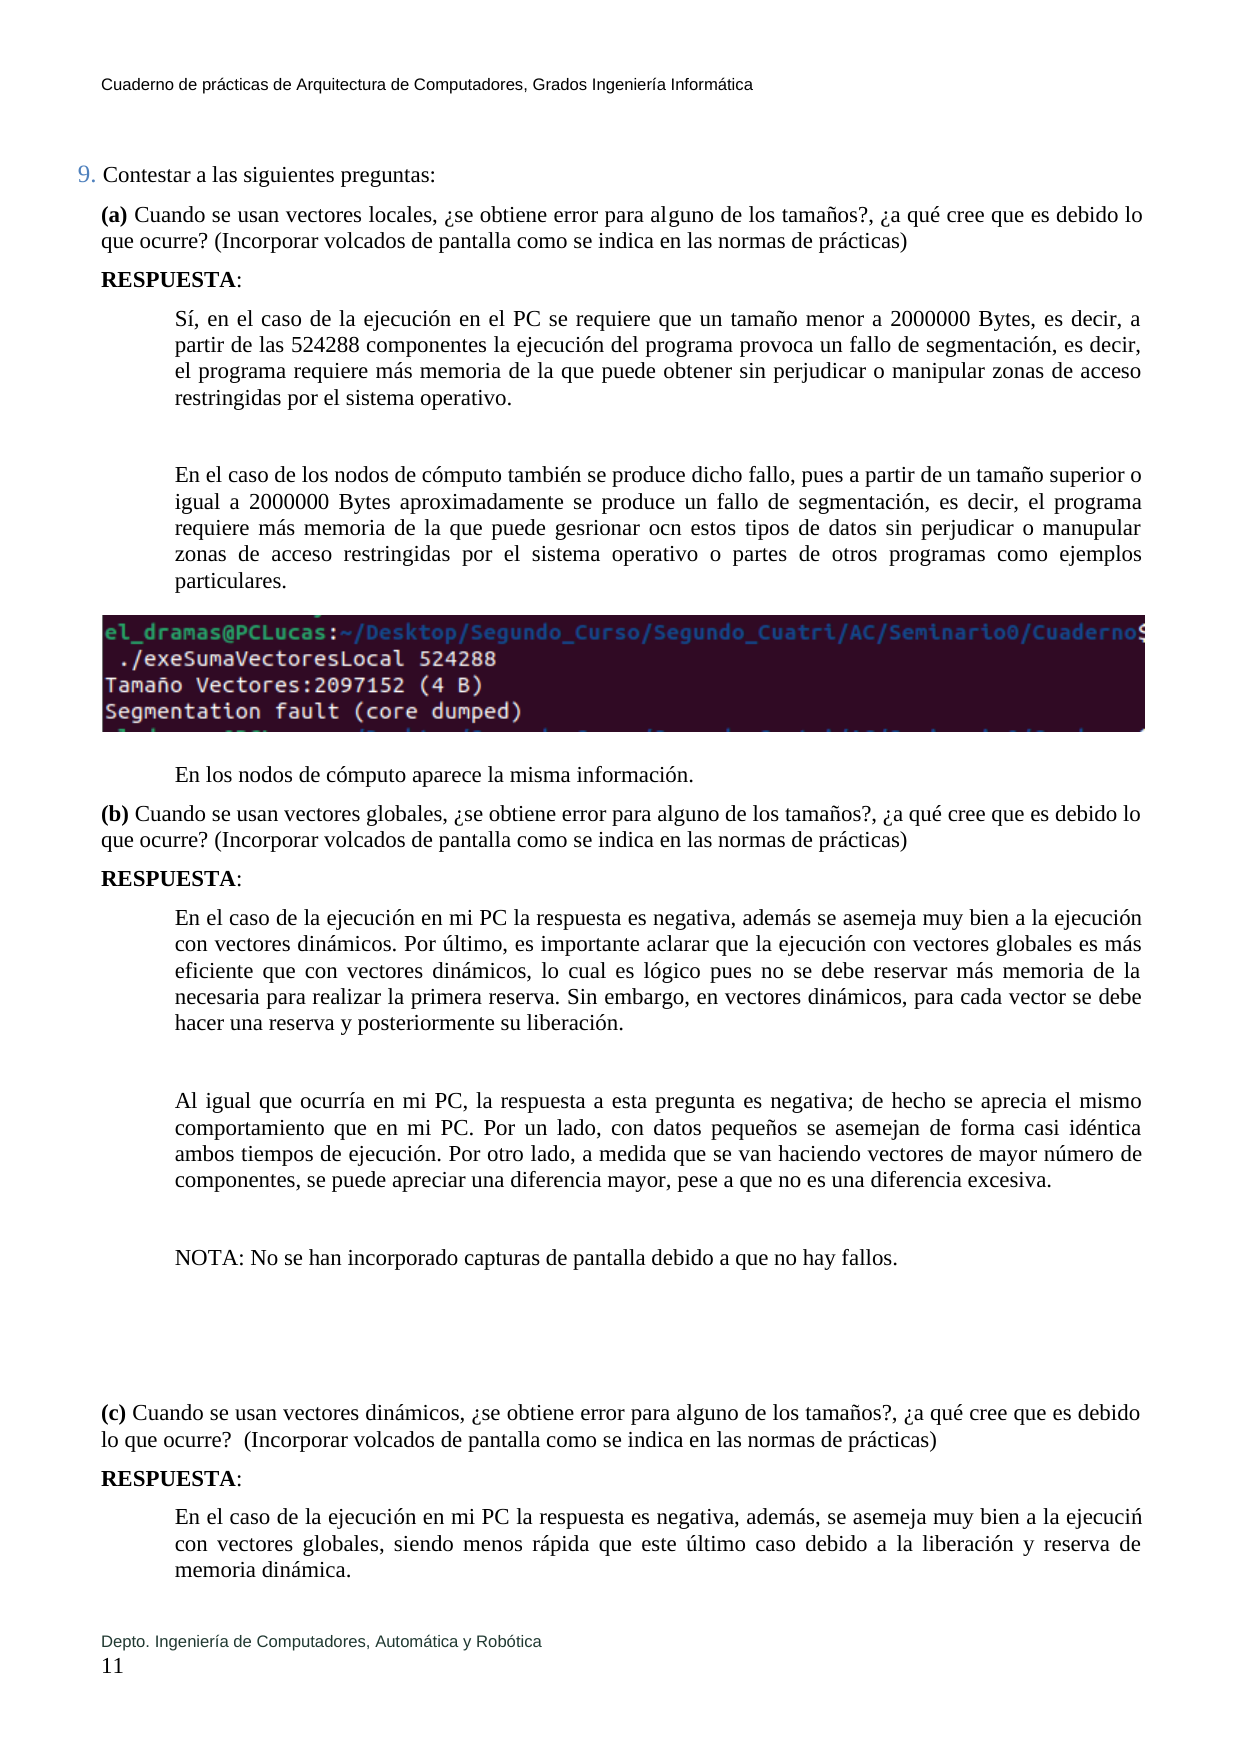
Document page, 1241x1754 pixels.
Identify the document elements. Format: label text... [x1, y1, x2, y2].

list RESPUESTA: [101, 865, 1143, 892]
list Al igual que ocurría en mi PC, la respuesta a esta pregunta es negativa; de hecho se aprecia el mismo comportamiento que en mi PC. Por un lado, con datos pequeños se asemejan de forma casi idéntica ambos tiempos de ejecución. Por otro lado, a medida que se van haciendo vectores de mayor número de componentes, se puede apreciar una diferencia mayor, pese a que no es una diferencia excesiva. [174, 1087, 1143, 1193]
list En los nodos de cómputo aparece la misma información. [174, 761, 1143, 787]
list En el caso de los nodos de cómputo también se produce dicho fallo, pues a partir de un tamaño superior o igual a 2000000 Bytes aproximadamente se produce un fallo de segmentación, es decir, el programa requiere más memoria de la que puede gesrionar ocn estos tipos de datos sin perjudicar o manupular zonas de acceso restringidas por el sistema operativo o partes de otros programas como ejemplos particulares. [174, 461, 1143, 593]
list En el caso de la ejecución en mi PC la respuesta es negativa, además se asemeja muy bien a la ejecución con vectores dinámicos. Por último, es importante aclarar que la ejecución con vectores globales es más eficiente que con vectores dinámicos, lo cual es lógico pues no se debe reservar más memoria de la necesaria para realizar la primera reserva. Sin embargo, en vectores dinámicos, para cada vector se debe hacer una reserva y posteriormente su liberación. [174, 904, 1143, 1036]
list Sí, en el caso de la ejecución en el PC se requiere que un tamaño menor a 2000000 Bytes, es decir, a partir de las 524288 componentes la ejecución del programa provoca un fallo de segmentación, es decir, el programa requiere más memoria de la que puede obtener sin perjudicar o manipular zonas de acceso restringidas por el sistema operativo. [174, 305, 1143, 410]
list RESPUESTA: [101, 266, 1143, 292]
list (b) Cuando se usan vectores globales, ¿se obtiene error para alguno de los tamaños?, ¿a qué cree que es debido lo que ocurre? (Incorporar volcados de pantalla como se indica en las normas de prácticas) [101, 800, 1143, 853]
list Contestar a las siguientes preguntas: [71, 159, 1143, 188]
list (a) Cuando se usan vectores locales, ¿se obtiene error para alguno de los tamaños?, ¿a qué cree que es debido lo que ocurre? (Incorporar volcados de pantalla como se indica en las normas de prácticas) [101, 201, 1143, 253]
list RESPUESTA: [101, 1464, 1143, 1491]
list NOTA: No se han incorporado capturas de pantalla debido a que no hay fallos. [174, 1244, 1143, 1270]
list (c) Cuando se usan vectores dinámicos, ¿se obtiene error para alguno de los tamaños?, ¿a qué cree que es debido lo que ocurre? (Incorporar volcados de pantalla como se indica en las normas de prácticas) [101, 1399, 1143, 1452]
list En el caso de la ejecución en mi PC la respuesta es negativa, además, se asemeja muy bien a la ejecuciń con vectores globales, siendo menos rápida que este último caso debido a la liberación y reserva de memoria dinámica. [174, 1503, 1143, 1582]
picture [102, 615, 1145, 732]
